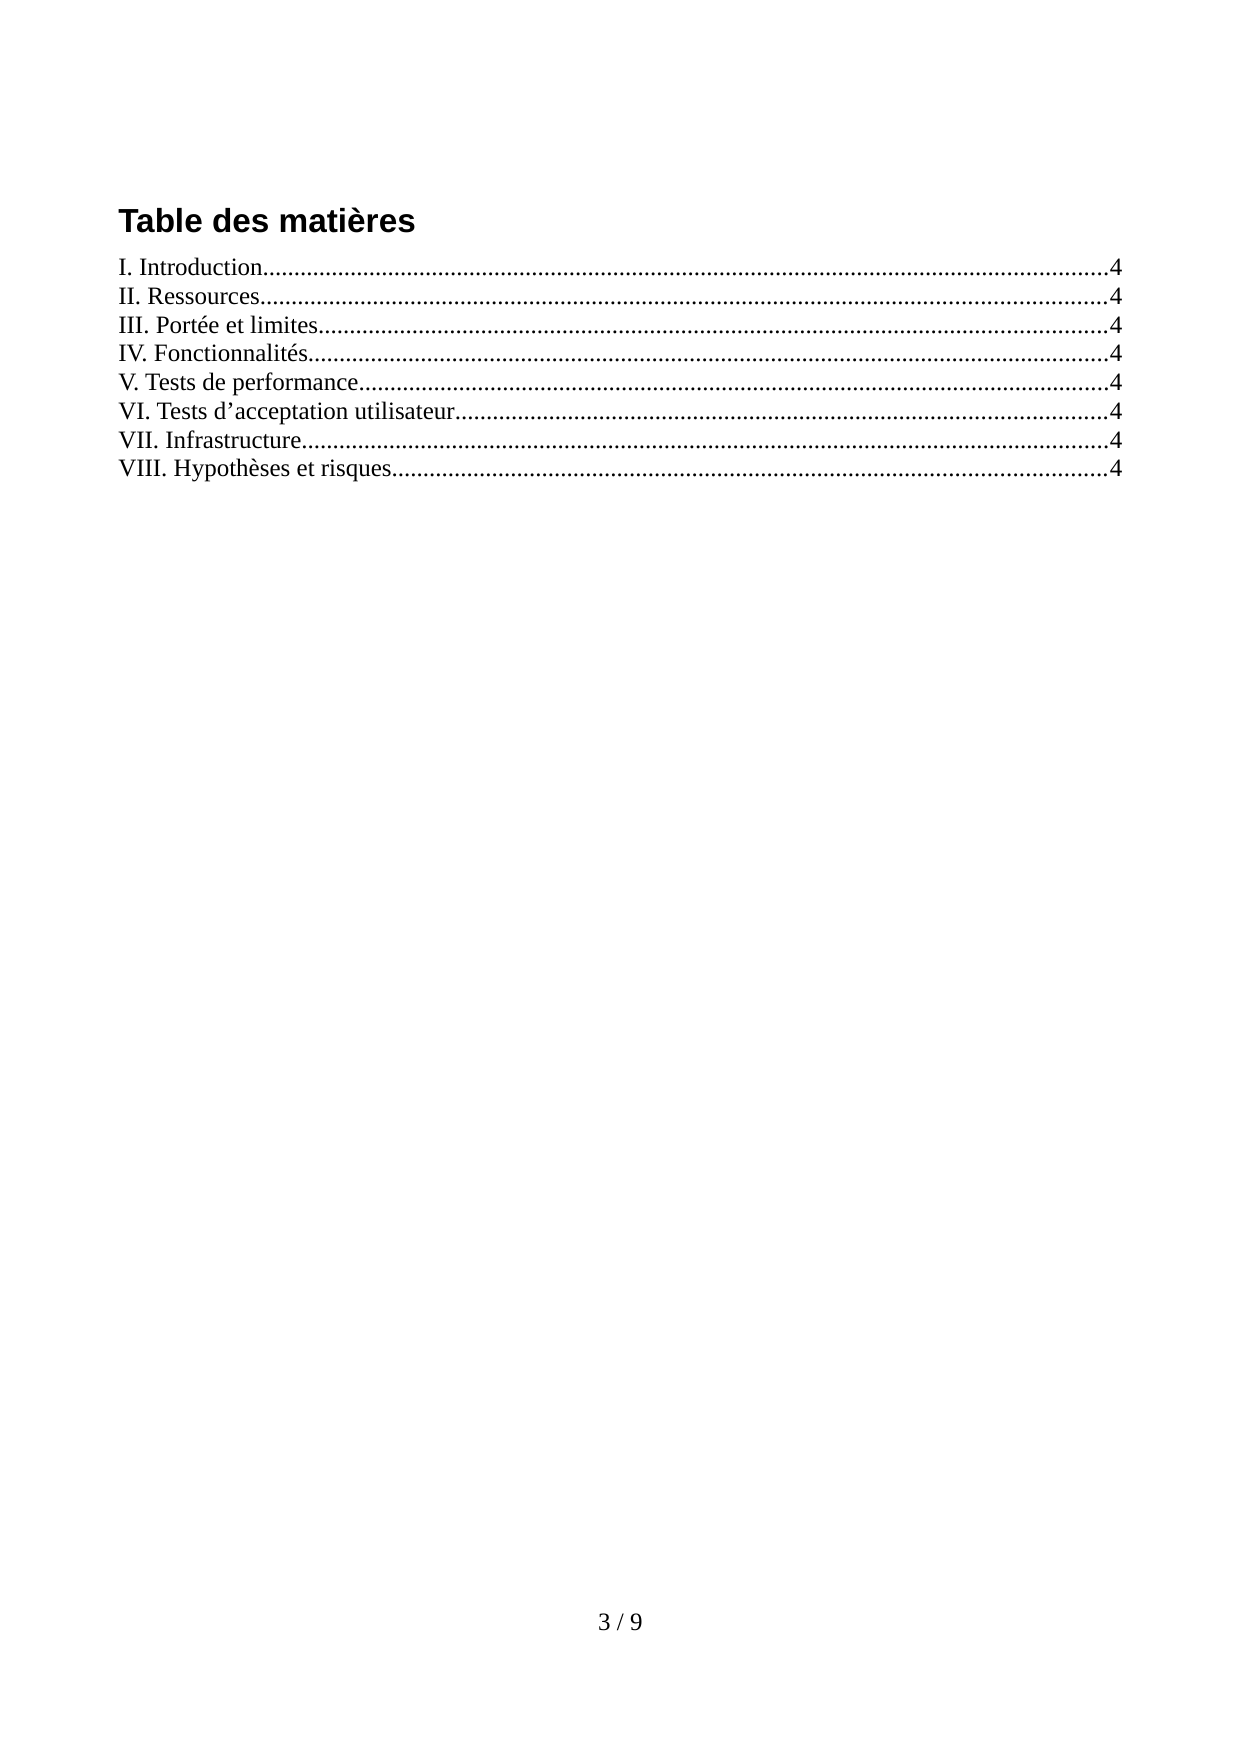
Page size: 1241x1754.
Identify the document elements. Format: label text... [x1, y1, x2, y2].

text VI. Tests d’acceptation utilisateur 4 [118, 396, 1122, 425]
text II. Ressources 4 [118, 281, 1122, 310]
text IV. Fonctionnalités 4 [118, 338, 1122, 367]
text VII. Infrastructure 4 [118, 425, 1122, 453]
subtitle Table des matières [118, 201, 1122, 240]
text I. Introduction 4 [118, 252, 1122, 281]
text VIII. Hypothèses et risques 4 [118, 453, 1122, 482]
text III. Portée et limites 4 [118, 310, 1122, 338]
text V. Tests de performance 4 [118, 367, 1122, 396]
